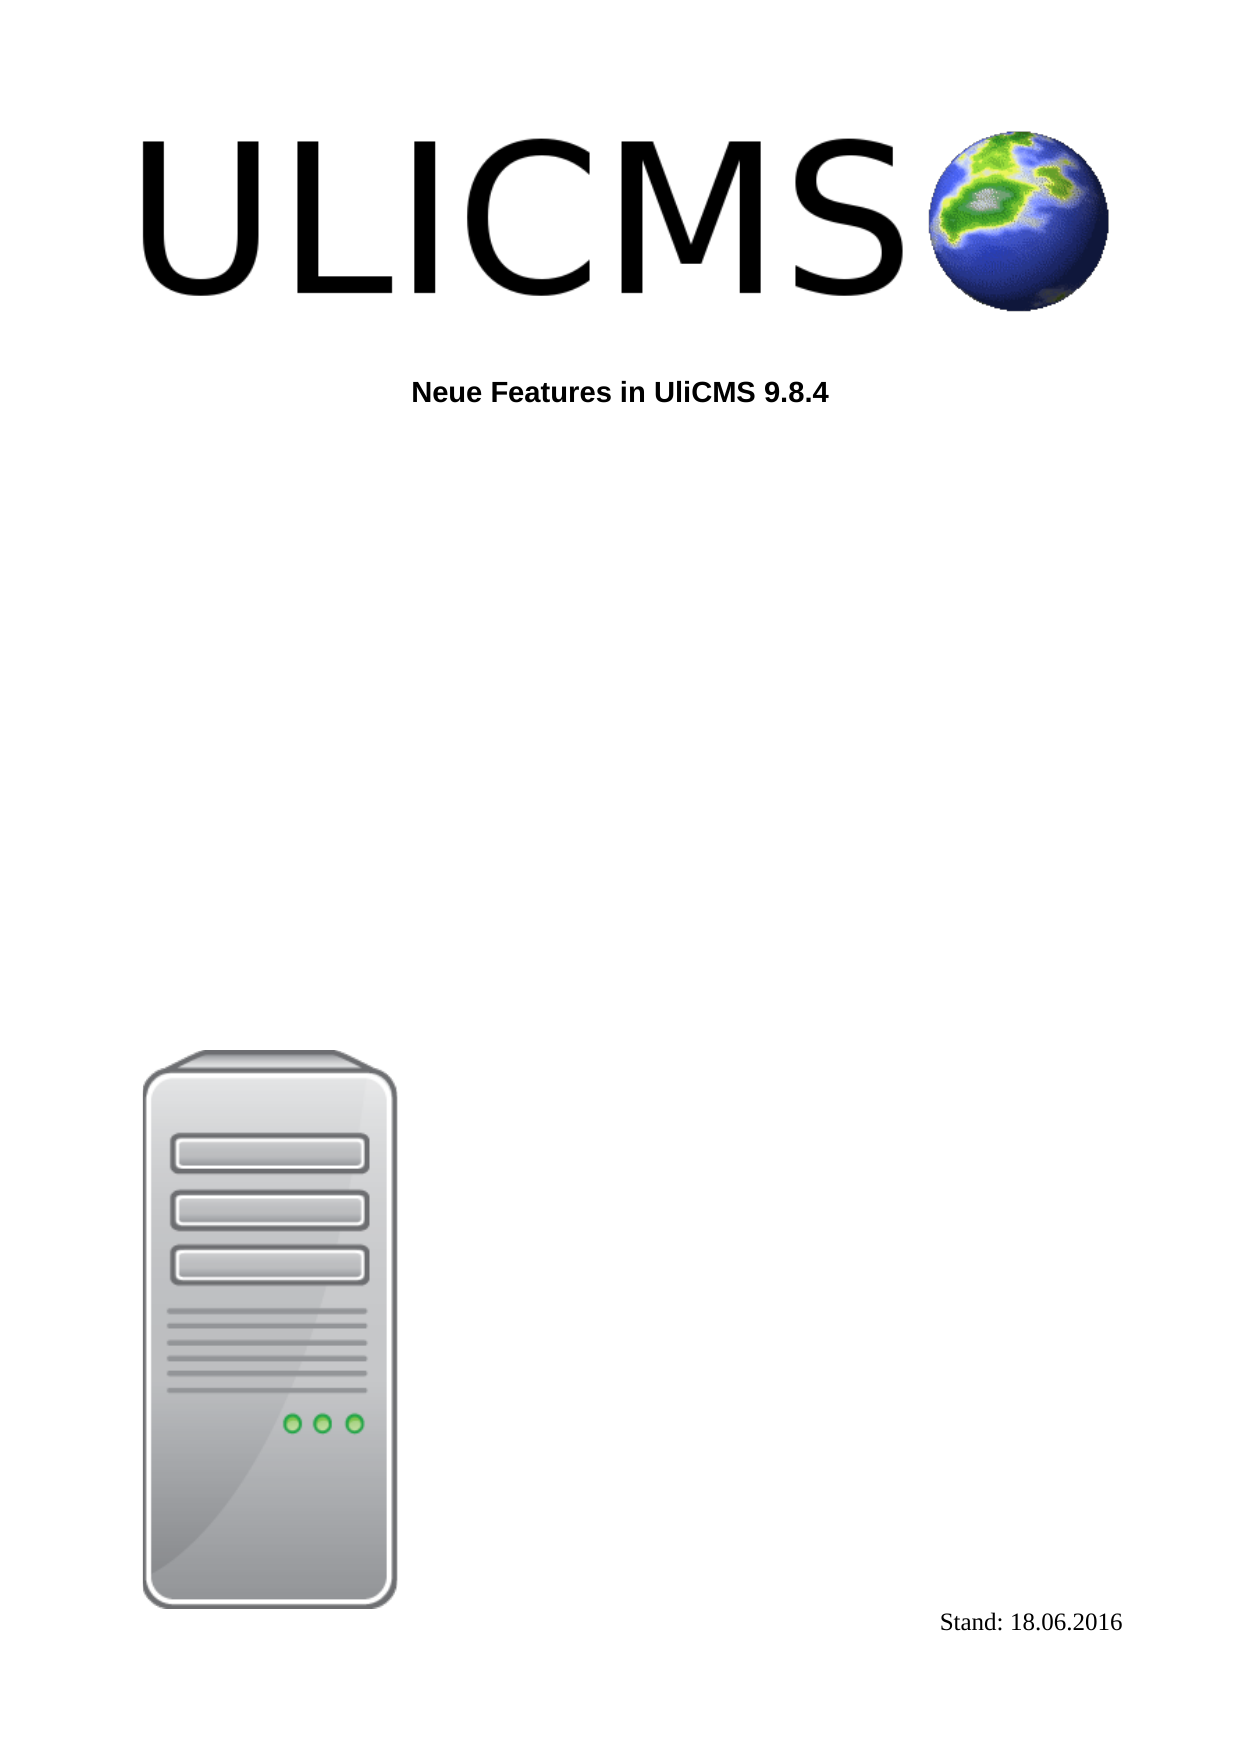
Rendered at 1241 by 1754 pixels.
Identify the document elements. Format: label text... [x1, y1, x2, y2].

subtitle Neue Features in UliCMS 9.8.4 [118, 375, 1122, 408]
picture [142, 1050, 398, 1609]
picture [115, 118, 1117, 321]
